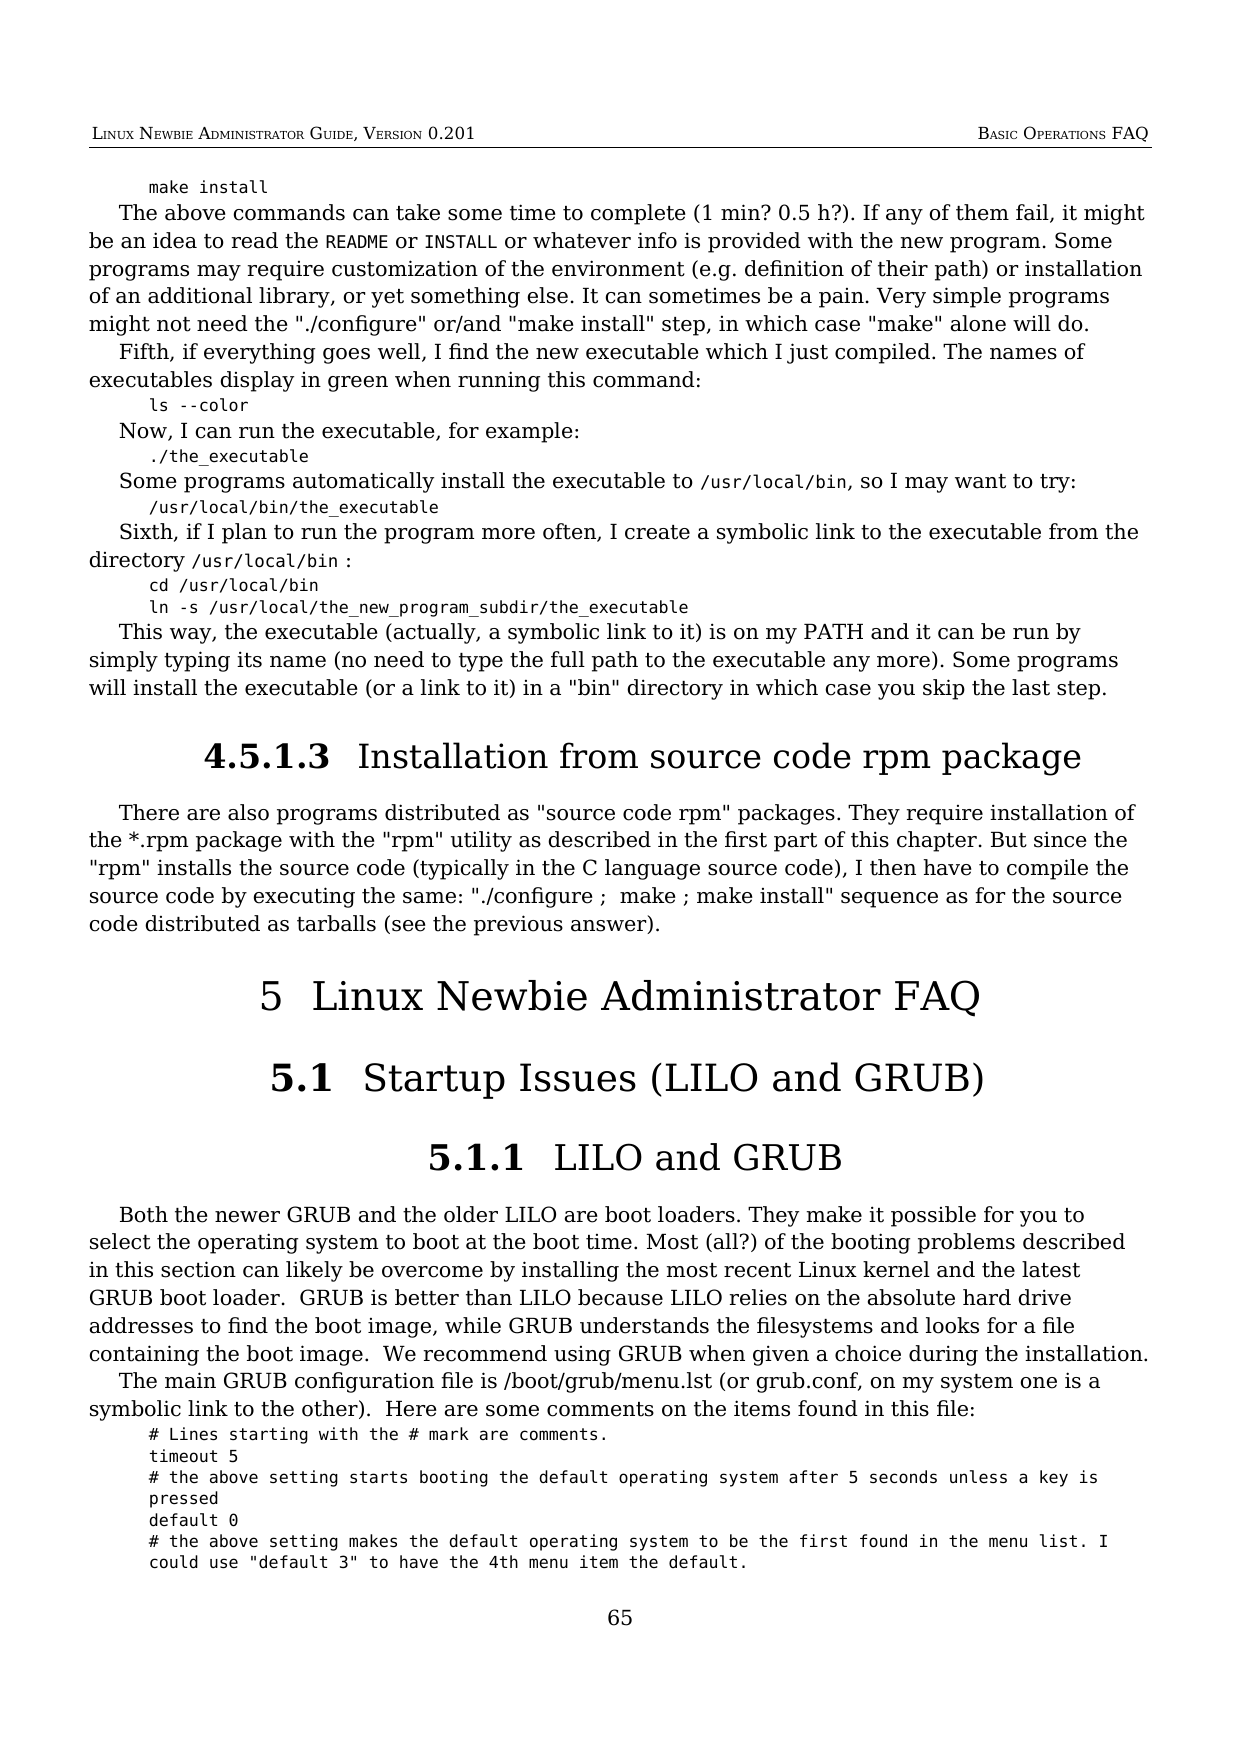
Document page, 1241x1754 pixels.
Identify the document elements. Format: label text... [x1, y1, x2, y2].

text The above commands can take some time to complete (1 min? 0.5 h?). If any of them fail, it might be an idea to read the README or INSTALL or whatever info is provided with the new program. Some programs may require customization of the environment (e.g. definition of their path) or installation of an additional library, or yet something else. It can sometimes be a pain. Very simple programs might not need the "./configure" or/and "make install" step, in which case "make" alone will do. [88, 201, 1152, 337]
text Sixth, if I plan to run the program more often, I create a symbolic link to the executable from the directory /usr/local/bin : [88, 521, 1152, 573]
text Now, I can run the executable, for example: [88, 419, 1152, 443]
subtitle Installation from source code rpm package [88, 737, 1152, 776]
text # the above setting starts booting the default operating system after 5 seconds unless a key is pressed [148, 1468, 1152, 1509]
text Some programs automatically install the executable to /usr/local/bin, so I may want to try: [88, 470, 1152, 494]
text cd /usr/local/bin [148, 576, 1152, 596]
text default 0 [148, 1511, 1152, 1530]
text timeout 5 [148, 1447, 1152, 1466]
text make install [148, 178, 1152, 198]
subtitle Startup Issues (LILO and GRUB) [88, 1056, 1152, 1100]
subtitle Linux Newbie Administrator FAQ [88, 973, 1152, 1019]
text The main GRUB configuration file is /boot/grub/menu.lst (or grub.conf, on my system one is a symbolic link to the other). Here are some comments on the items found in this file: [88, 1369, 1152, 1422]
text Both the newer GRUB and the older LILO are boot loaders. They make it possible for you to select the operating system to boot at the boot time. Most (all?) of the booting problems described in this section can likely be overcome by installing the most recent Linux kernel and the latest GRUB boot loader. GRUB is better than LILO because LILO relies on the absolute hard drive addresses to find the boot image, while GRUB understands the filesystems and looks for a file containing the boot image. We recommend using GRUB when given a choice during the installation. [88, 1203, 1152, 1366]
text There are also programs distributed as "source code rpm" packages. They require installation of the *.rpm package with the "rpm" utility as described in the first part of this chapter. But since the "rpm" installs the source code (typically in the C language source code), I then have to compile the source code by executing the same: "./configure ; make ; make install" sequence as for the source code distributed as tarballs (see the previous answer). [88, 801, 1152, 936]
text ls --color [148, 396, 1152, 415]
text ln -s /usr/local/the_new_program_subdir/the_executable [148, 597, 1152, 617]
text ./the_executable [148, 447, 1152, 466]
text # Lines starting with the # mark are comments. [148, 1425, 1152, 1445]
subtitle LILO and GRUB [88, 1137, 1152, 1178]
text /usr/local/bin/the_executable [148, 497, 1152, 517]
text # the above setting makes the default operating system to be the first found in the menu list. I could use "default 3" to have the 4th menu item the default. [148, 1532, 1152, 1573]
text This way, the executable (actually, a symbolic link to it) is on my PATH and it can be run by simply typing its name (no need to type the full path to the executable any more). Some programs will install the executable (or a link to it) in a "bin" directory in which case you skip the last step. [88, 621, 1152, 700]
text Fifth, if everything goes well, I find the new executable which I just compiled. The names of executables display in green when running this command: [88, 340, 1152, 392]
